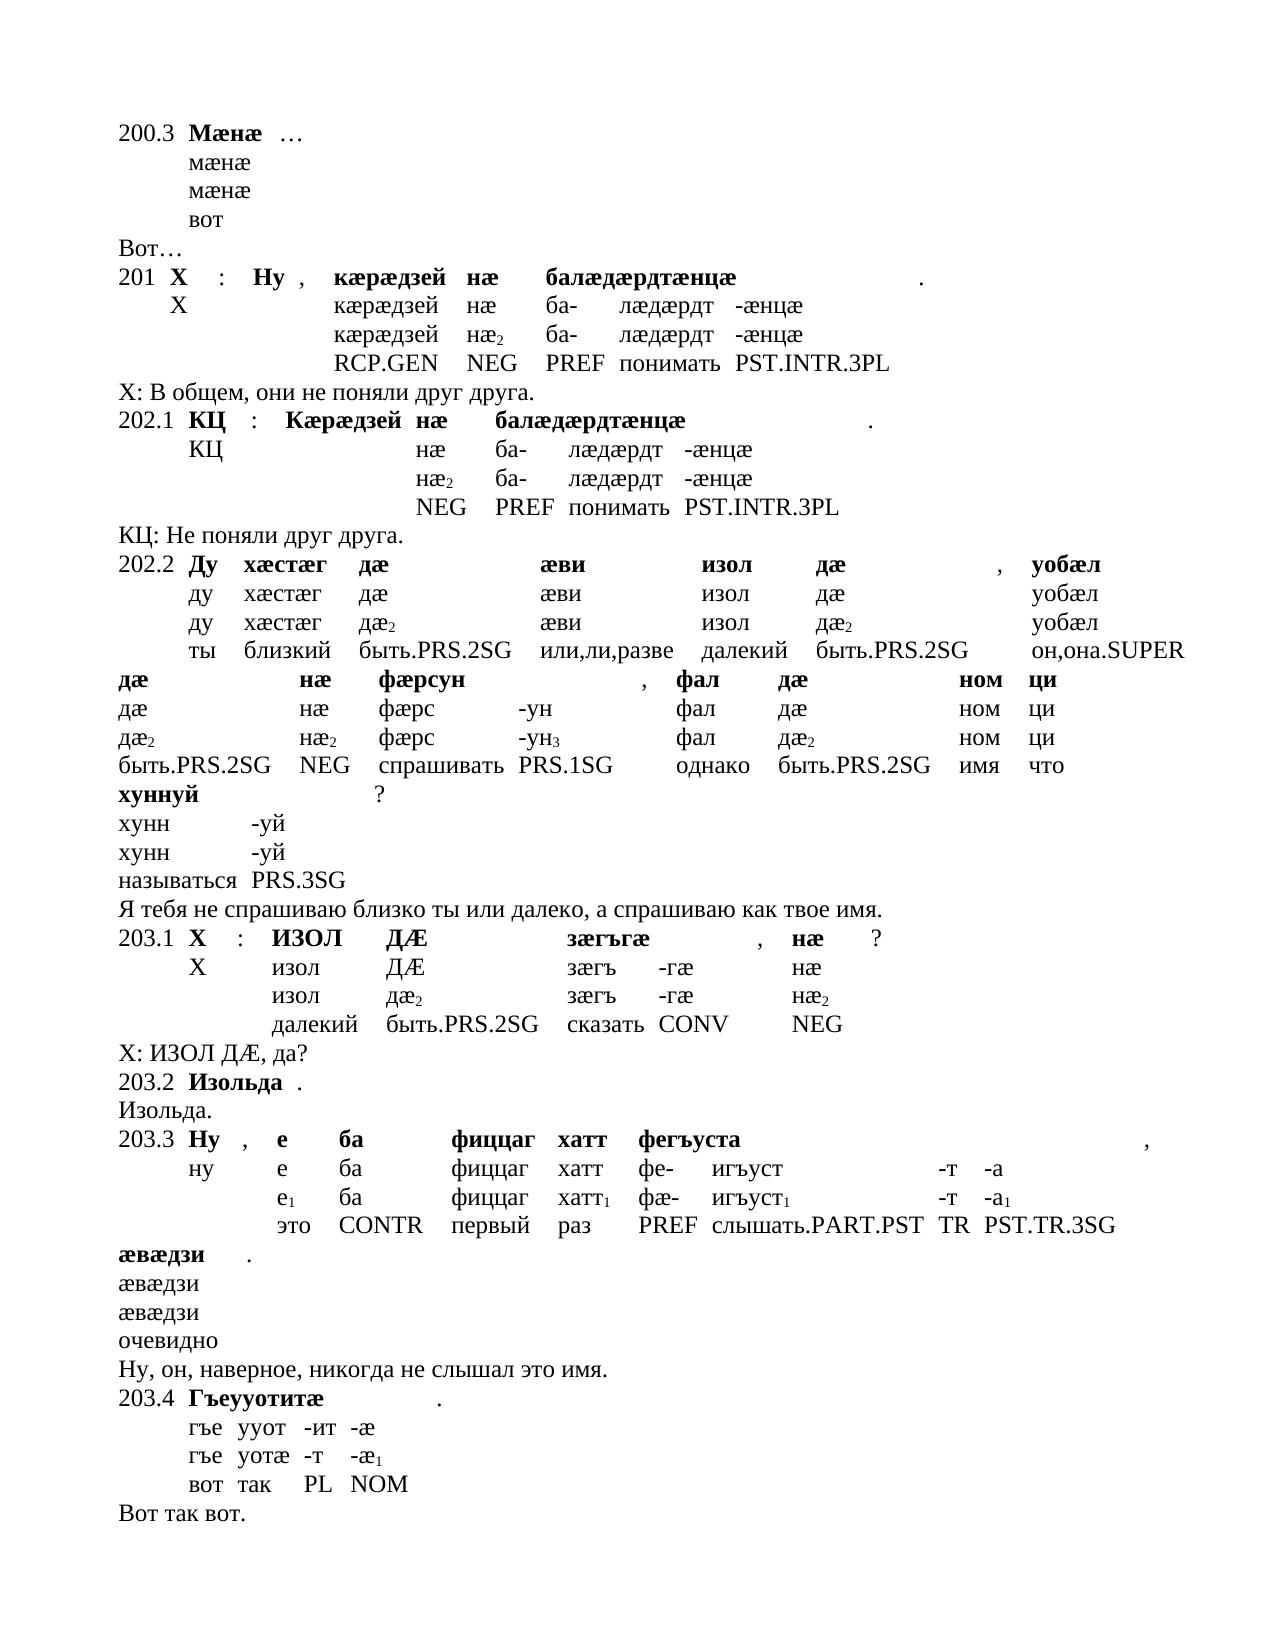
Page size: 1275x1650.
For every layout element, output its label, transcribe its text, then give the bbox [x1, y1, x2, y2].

text быть.PRS.2SG [118, 751, 272, 779]
text дæ [359, 578, 512, 607]
text фал [676, 693, 750, 722]
text … [278, 118, 303, 147]
text сказать [567, 1009, 644, 1038]
text Х [169, 291, 191, 319]
text : [237, 923, 258, 952]
text быть.PRS.2SG [816, 636, 969, 664]
text хатт1 [558, 1182, 610, 1211]
text ци [1028, 722, 1064, 751]
text 203.1 [118, 923, 174, 952]
text изол [272, 952, 358, 981]
text ба- [545, 291, 605, 319]
text , [299, 262, 320, 291]
text -а1 [984, 1182, 1116, 1211]
text : [251, 406, 272, 434]
text зæгъгæ [567, 923, 743, 952]
text PL [304, 1469, 336, 1498]
text Изольда [188, 1067, 283, 1096]
text -æнцæ [735, 319, 891, 348]
text игъуст1 [712, 1182, 924, 1211]
text е1 [277, 1182, 311, 1211]
text вот [188, 204, 251, 233]
text Х [188, 952, 209, 981]
text NOM [350, 1469, 409, 1498]
text ном [959, 722, 1001, 751]
text ДÆ [386, 952, 539, 981]
text фиццаг [451, 1182, 530, 1211]
text Х: ИЗОЛ ДÆ, да? [118, 1038, 1249, 1067]
text нæ2 [792, 981, 843, 1009]
text -æ1 [350, 1441, 409, 1469]
text дæ [816, 549, 983, 578]
text е [277, 1124, 325, 1153]
text -гæ [658, 981, 729, 1009]
text . [296, 1067, 317, 1096]
text Ну, он, наверное, никогда не слышал это имя. [118, 1354, 1249, 1383]
text NEG [299, 751, 351, 779]
text -ун3 [518, 722, 613, 751]
text ИЗОЛ [272, 923, 372, 952]
text далекий [272, 1009, 358, 1038]
text нæ [299, 693, 351, 722]
text лæдæрдт [568, 463, 670, 492]
text ну [188, 1153, 214, 1182]
text ци [1028, 693, 1064, 722]
text . [867, 406, 888, 434]
text . [246, 1239, 267, 1268]
text фæрс [378, 693, 504, 722]
text лæдæрдт [619, 291, 721, 319]
text кæрæдзей [333, 291, 439, 319]
text 201 [118, 262, 156, 291]
text ты [188, 636, 216, 664]
text так [237, 1469, 290, 1498]
text ном [959, 664, 1014, 693]
text -т [938, 1182, 970, 1211]
text , [997, 549, 1018, 578]
text ба [338, 1153, 423, 1182]
text е [277, 1153, 311, 1182]
text нæ2 [299, 722, 351, 751]
text нæ [416, 406, 481, 434]
text дæ [359, 549, 526, 578]
text далекий [701, 636, 788, 664]
text мæнæ [188, 176, 251, 204]
text Ду [188, 549, 230, 578]
text гъе [188, 1412, 223, 1441]
text спрашивать [378, 751, 504, 779]
text он,она.SUPER [1031, 636, 1185, 664]
text PST.TR.3SG [984, 1211, 1116, 1239]
text КЦ [188, 406, 237, 434]
text фиццаг [451, 1124, 544, 1153]
text уобæл [1031, 607, 1185, 636]
text нæ2 [416, 463, 467, 492]
text , [757, 923, 778, 952]
text , [242, 1124, 263, 1153]
text зæгъ [567, 952, 644, 981]
text CONV [658, 1009, 729, 1038]
text , [1144, 1124, 1165, 1153]
text Х: В общем, они не поняли друг друга. [118, 377, 1249, 406]
text . [918, 262, 939, 291]
text PREF [495, 492, 554, 521]
text Изольда. [118, 1096, 1249, 1124]
text Гъеууотитæ [188, 1383, 422, 1412]
text -æ [350, 1412, 409, 1441]
text фæрс [378, 722, 504, 751]
text дæ [778, 664, 945, 693]
text однако [676, 751, 750, 779]
text дæ2 [118, 722, 272, 751]
text Ну [188, 1124, 228, 1153]
text понимать [619, 348, 721, 377]
text NEG [466, 348, 518, 377]
text мæнæ [188, 147, 251, 176]
text балæдæрдтæнцæ [495, 406, 854, 434]
text дæ [118, 664, 285, 693]
text кæрæдзей [333, 319, 439, 348]
text PST.INTR.3PL [735, 348, 891, 377]
text зæгъ [567, 981, 644, 1009]
text Х [188, 923, 223, 952]
text PREF [545, 348, 605, 377]
text хунн [118, 808, 237, 837]
text ? [871, 923, 892, 952]
text 202.2 [118, 549, 174, 578]
text нæ [792, 952, 843, 981]
text хуннуй [118, 779, 360, 808]
text изол [701, 549, 802, 578]
text КЦ [188, 434, 223, 463]
text слышать.PART.PST [712, 1211, 924, 1239]
text нæ [299, 664, 364, 693]
text дæ [118, 693, 272, 722]
text ном [959, 693, 1001, 722]
text дæ2 [359, 607, 512, 636]
text хатт [558, 1153, 610, 1182]
text PRS.1SG [518, 751, 613, 779]
text изол [272, 981, 358, 1009]
text ду [188, 578, 216, 607]
text понимать [568, 492, 670, 521]
text уобæл [1031, 549, 1198, 578]
text æвæдзи [118, 1297, 218, 1326]
text очевидно [118, 1326, 218, 1354]
text Я тебя не спрашиваю близко ты или далеко, а спрашиваю как твое имя. [118, 894, 1249, 923]
text имя [959, 751, 1001, 779]
text фæ- [638, 1182, 698, 1211]
text Кæрæдзей [285, 406, 402, 434]
text 203.4 [118, 1383, 174, 1412]
text Вот… [118, 233, 1249, 262]
text это [277, 1211, 311, 1239]
text PREF [638, 1211, 698, 1239]
text 203.2 [118, 1067, 174, 1096]
text -ун [518, 693, 613, 722]
text -т [304, 1441, 336, 1469]
text быть.PRS.2SG [386, 1009, 539, 1038]
text хатт [558, 1124, 624, 1153]
text Х [169, 262, 204, 291]
text ба- [495, 463, 554, 492]
text ба- [495, 434, 554, 463]
text хæстæг [244, 549, 345, 578]
text гъе [188, 1441, 223, 1469]
text первый [451, 1211, 530, 1239]
text 203.3 [118, 1124, 174, 1153]
text раз [558, 1211, 610, 1239]
text уотæ [237, 1441, 290, 1469]
text вот [188, 1469, 223, 1498]
text ДÆ [386, 923, 553, 952]
text Вот так вот. [118, 1498, 1249, 1527]
text ууот [237, 1412, 290, 1441]
text кæрæдзей [333, 262, 453, 291]
text -уй [251, 808, 346, 837]
text нæ [416, 434, 467, 463]
text уобæл [1031, 578, 1185, 607]
text нæ [466, 262, 532, 291]
text фиццаг [451, 1153, 530, 1182]
text PRS.3SG [251, 866, 346, 894]
text æви [540, 578, 674, 607]
text дæ [778, 693, 931, 722]
text дæ [816, 578, 969, 607]
text : [218, 262, 239, 291]
text лæдæрдт [619, 319, 721, 348]
text æви [540, 607, 674, 636]
text æвæдзи [118, 1239, 232, 1268]
text дæ2 [386, 981, 539, 1009]
text 200.3 [118, 118, 174, 147]
text быть.PRS.2SG [359, 636, 512, 664]
text быть.PRS.2SG [778, 751, 931, 779]
text фе- [638, 1153, 698, 1182]
text æвæдзи [118, 1268, 218, 1297]
text ба- [545, 319, 605, 348]
text балæдæрдтæнцæ [545, 262, 904, 291]
text ба [338, 1182, 423, 1211]
text ? [374, 779, 395, 808]
text что [1028, 751, 1064, 779]
text 202.1 [118, 406, 174, 434]
text -æнцæ [735, 291, 891, 319]
text -гæ [658, 952, 729, 981]
text RCP.GEN [333, 348, 439, 377]
text нæ [466, 291, 518, 319]
text нæ [792, 923, 857, 952]
text PST.INTR.3PL [684, 492, 840, 521]
text -а [984, 1153, 1116, 1182]
text лæдæрдт [568, 434, 670, 463]
text хæстæг [244, 578, 331, 607]
text -æнцæ [684, 434, 840, 463]
text дæ2 [778, 722, 931, 751]
text -уй [251, 837, 346, 866]
text NEG [416, 492, 467, 521]
text Ну [253, 262, 285, 291]
text фегъуста [638, 1124, 1130, 1153]
text изол [701, 607, 788, 636]
text или,ли,разве [540, 636, 674, 664]
text Мæнæ [188, 118, 265, 147]
text NEG [792, 1009, 843, 1038]
text близкий [244, 636, 331, 664]
text -т [938, 1153, 970, 1182]
text TR [938, 1211, 970, 1239]
text -æнцæ [684, 463, 840, 492]
text . [436, 1383, 457, 1412]
text фал [676, 664, 764, 693]
text хунн [118, 837, 237, 866]
text изол [701, 578, 788, 607]
text фæрсун [378, 664, 627, 693]
text CONTR [338, 1211, 423, 1239]
text называться [118, 866, 237, 894]
text ба [338, 1124, 437, 1153]
text ци [1028, 664, 1078, 693]
text фал [676, 722, 750, 751]
text -ит [304, 1412, 336, 1441]
text хæстæг [244, 607, 331, 636]
text игъуст [712, 1153, 924, 1182]
text дæ2 [816, 607, 969, 636]
text нæ2 [466, 319, 518, 348]
text æви [540, 549, 688, 578]
text , [641, 664, 662, 693]
text ду [188, 607, 216, 636]
text КЦ: Не поняли друг друга. [118, 521, 1249, 549]
